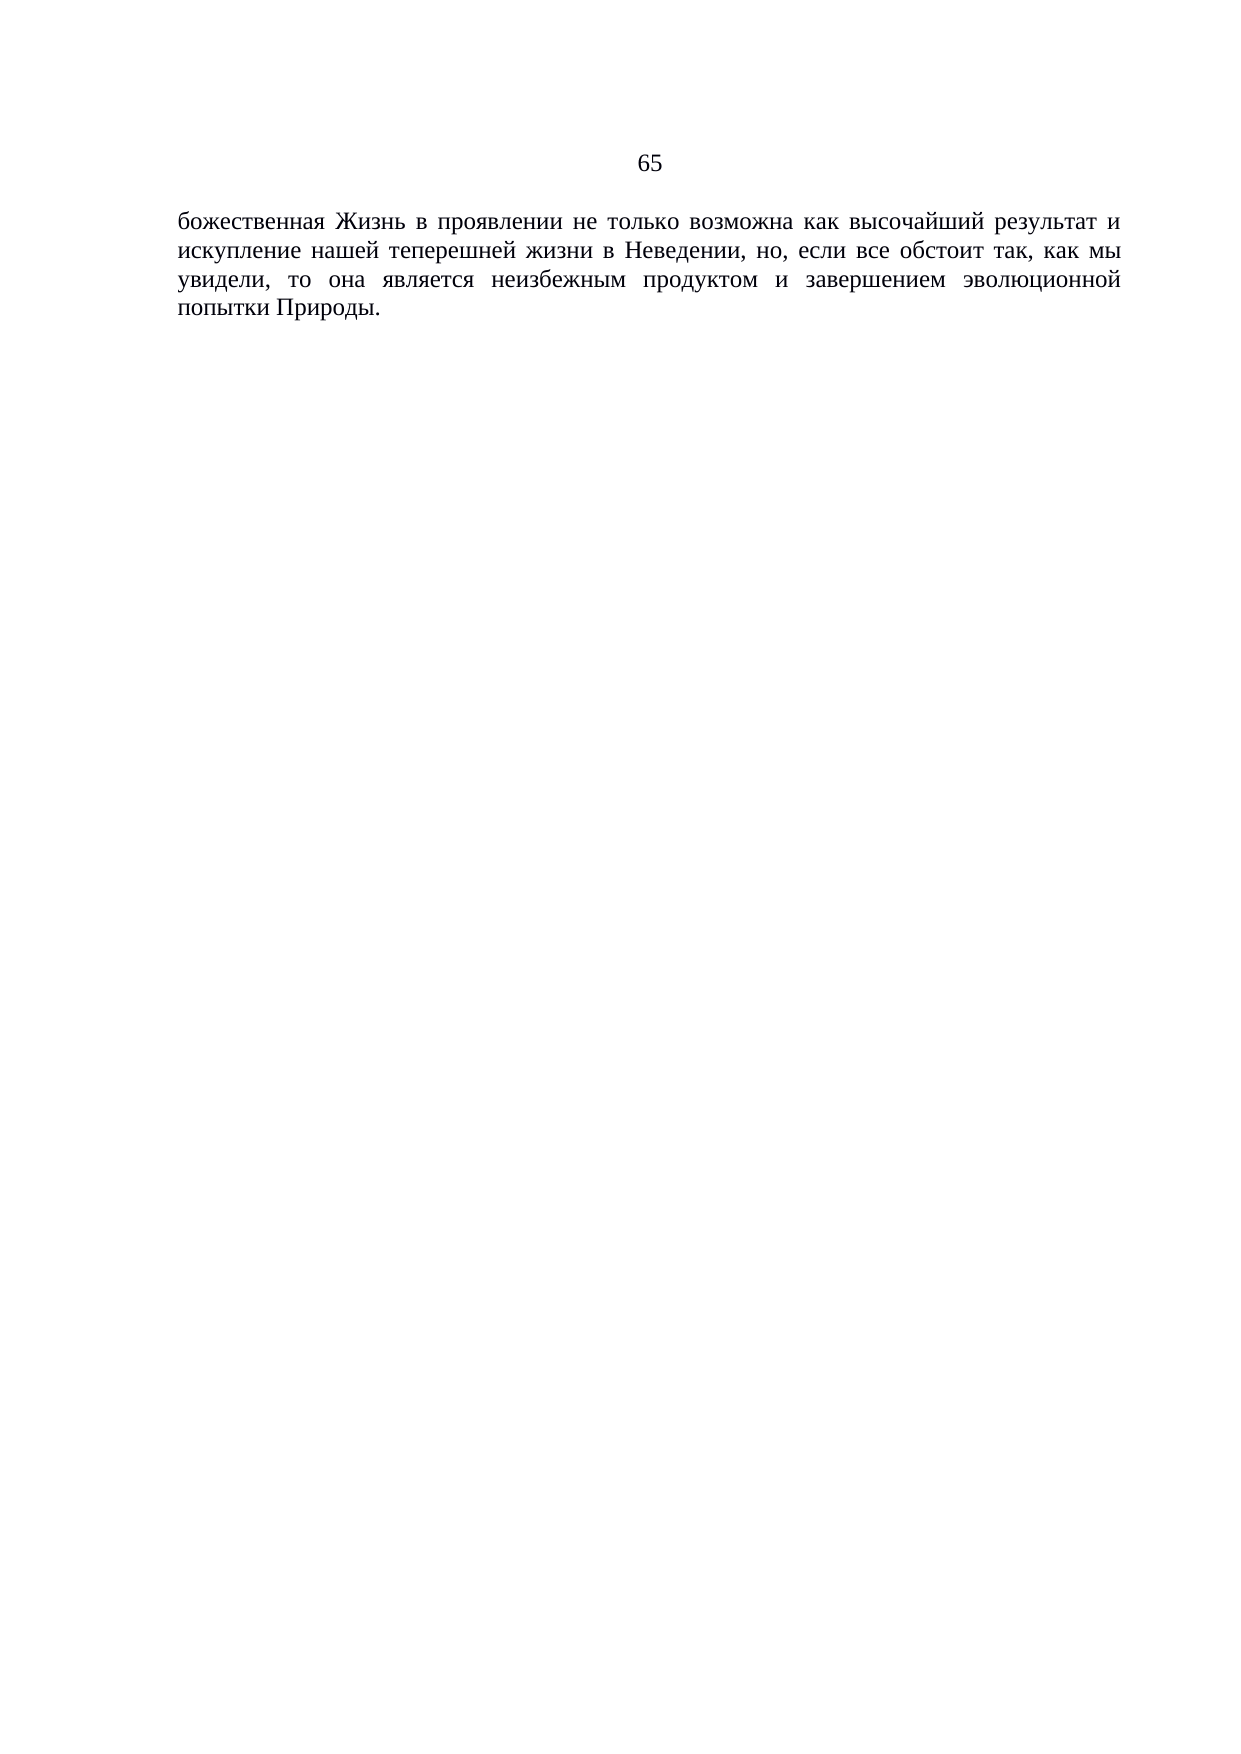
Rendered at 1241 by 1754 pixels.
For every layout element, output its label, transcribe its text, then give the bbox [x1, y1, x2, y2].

text божественная Жизнь в проявлении не только возможна как высочайший результат и искупление нашей теперешней жизни в Неведении, но, если все обстоит так, как мы увидели, то она является неизбежным продуктом и завершением эволюционной попытки Природы. [177, 206, 1122, 321]
